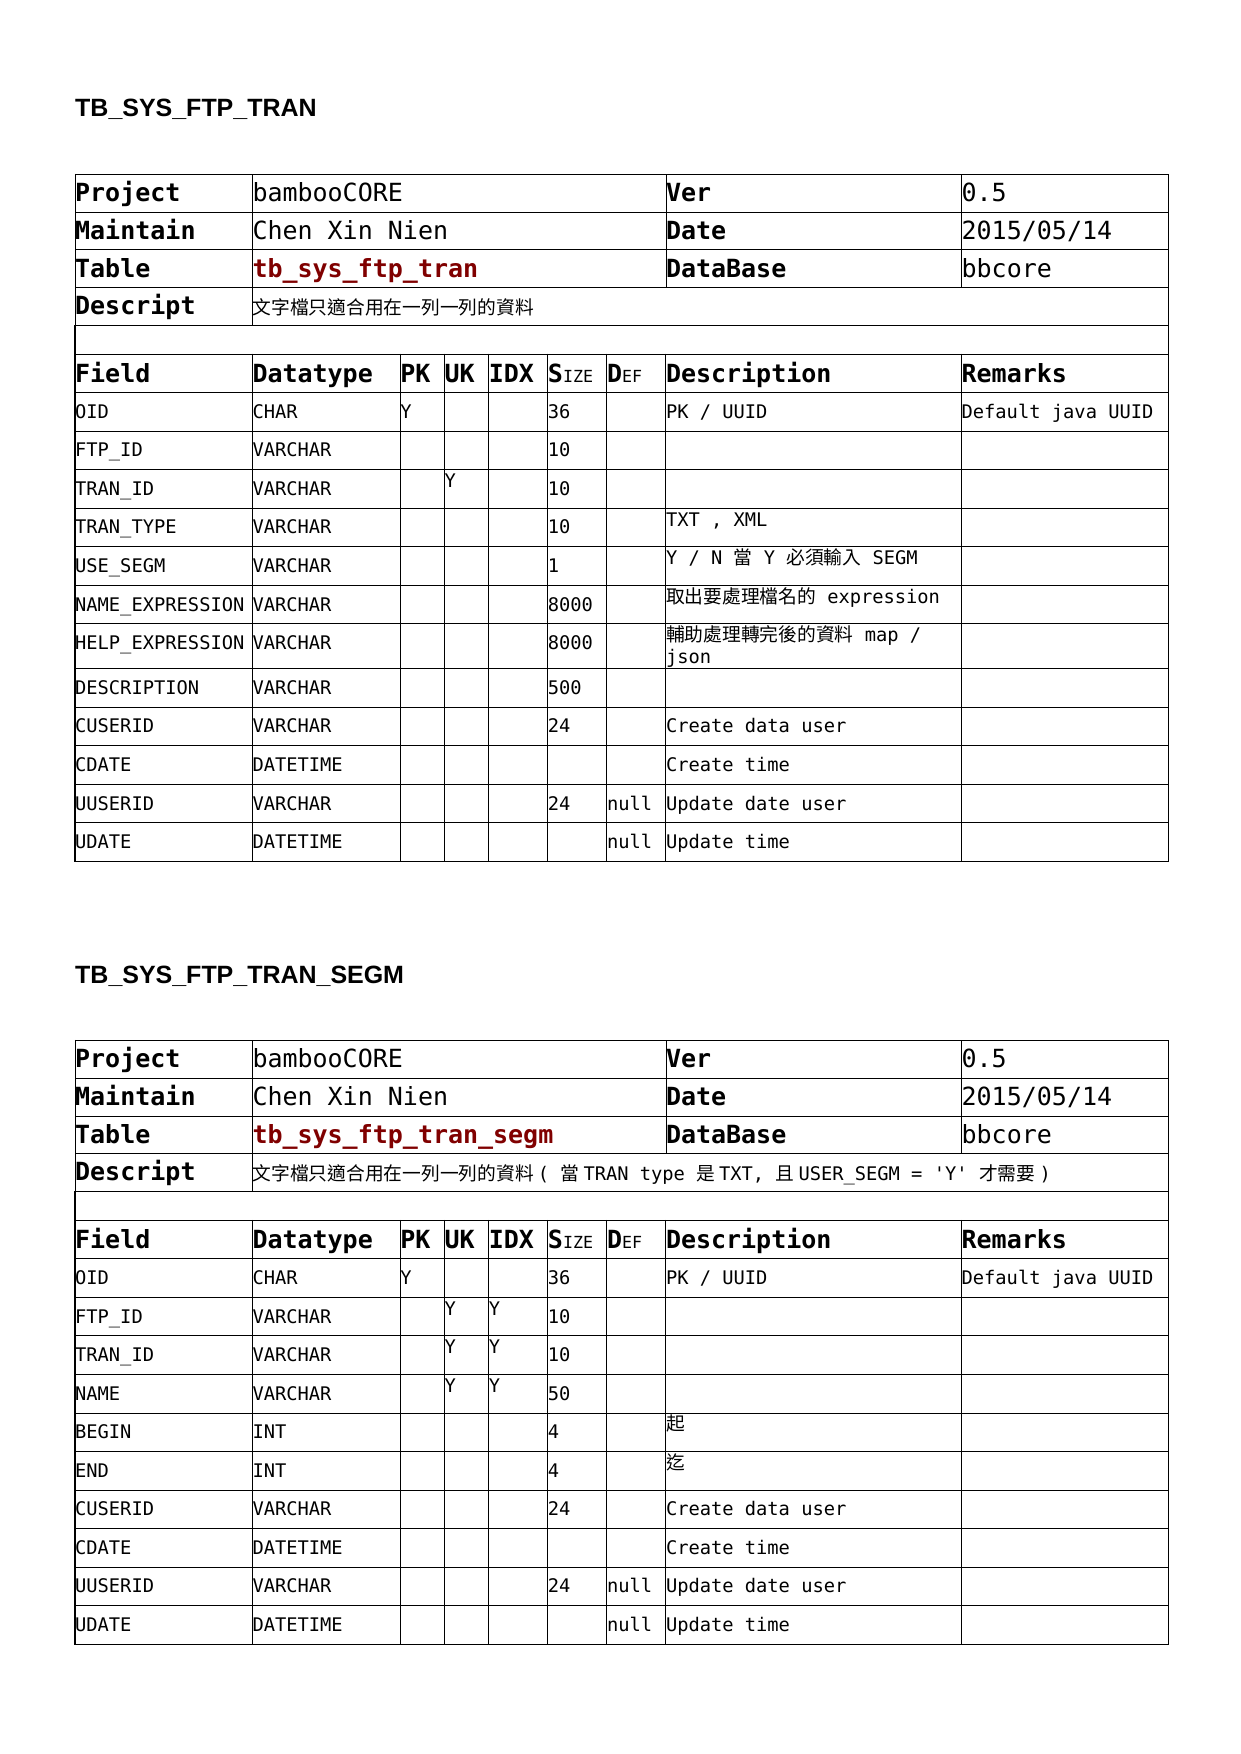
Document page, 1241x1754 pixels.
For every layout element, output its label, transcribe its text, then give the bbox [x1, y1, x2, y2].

table_cell BEGIN [76, 1414, 252, 1451]
table_cell [962, 1452, 1168, 1489]
table_cell VARCHAR [253, 547, 400, 585]
table_header 0.5 [962, 1041, 1168, 1078]
table_cell 36 [548, 1259, 606, 1297]
table_cell [962, 823, 1168, 861]
table_cell [1169, 707, 1181, 745]
table_cell [1169, 1297, 1181, 1335]
table_cell [489, 823, 547, 861]
table_cell [548, 746, 606, 784]
table_cell [1175, 1153, 1181, 1191]
table_cell [962, 586, 1168, 623]
table_cell VARCHAR [253, 1568, 400, 1605]
table_cell NAME [76, 1375, 252, 1412]
table_cell [1169, 745, 1181, 784]
table_cell Datatype [253, 355, 400, 392]
table_cell [607, 1336, 665, 1374]
table_cell DataBase [667, 250, 961, 287]
table_cell CHAR [253, 393, 400, 431]
table_cell [1169, 325, 1181, 353]
table_cell 輔助處理轉完後的資料 map / json [666, 624, 961, 668]
table_cell [962, 746, 1168, 784]
table_cell [489, 1529, 547, 1567]
table_cell USE_SEGM [76, 547, 252, 585]
table_cell [401, 547, 444, 585]
table_cell Description [666, 355, 961, 392]
table_cell [1169, 392, 1181, 431]
table_cell [962, 1298, 1168, 1335]
table_cell Descript [76, 288, 252, 325]
table_cell [489, 393, 547, 431]
table_cell [1175, 1116, 1181, 1153]
table_cell [1169, 1374, 1181, 1412]
table_cell tb_sys_ftp_tran [253, 250, 666, 287]
table_cell [76, 1192, 1168, 1220]
table_cell NAME_EXPRESSION [76, 586, 252, 623]
table_cell [607, 746, 665, 784]
table_cell 8000 [548, 624, 606, 668]
table_cell [489, 1568, 547, 1605]
table_cell [489, 1414, 547, 1451]
table_cell [962, 1568, 1168, 1605]
table_cell [401, 509, 444, 546]
table_cell [401, 1491, 444, 1528]
table_cell [548, 1529, 606, 1567]
table_cell [489, 1606, 547, 1644]
table_cell [962, 624, 1168, 668]
table_cell Description [666, 1221, 961, 1258]
table_cell [401, 1452, 444, 1489]
table_cell Y [401, 393, 444, 431]
table_cell [607, 1491, 665, 1528]
table_cell [401, 823, 444, 861]
table_cell [962, 509, 1168, 546]
table_cell 50 [548, 1375, 606, 1412]
table_cell [607, 1452, 665, 1489]
table_cell [489, 509, 547, 546]
table_cell PK / UUID [666, 393, 961, 431]
table_cell TRAN_TYPE [76, 509, 252, 546]
table_cell [445, 393, 488, 431]
table_cell [962, 1336, 1168, 1374]
table_cell HELP_EXPRESSION [76, 624, 252, 668]
table_cell Update date user [666, 1568, 961, 1605]
table_cell 8000 [548, 586, 606, 623]
table_cell [1169, 1413, 1181, 1451]
table_cell Table [76, 250, 252, 287]
table_cell Field [76, 1221, 252, 1258]
table_cell [962, 1414, 1168, 1451]
table_cell [962, 708, 1168, 745]
table_cell [1175, 287, 1181, 325]
table_cell UUSERID [76, 785, 252, 822]
table_header bambooCORE [253, 175, 666, 212]
table_cell [666, 470, 961, 508]
table_cell VARCHAR [253, 624, 400, 668]
table_cell [1169, 623, 1181, 668]
table_cell CUSERID [76, 708, 252, 745]
table_cell [1175, 212, 1181, 249]
table_cell Y [445, 470, 488, 508]
table_cell [1175, 1078, 1181, 1116]
table_cell VARCHAR [253, 1491, 400, 1528]
table_cell 迄 [666, 1452, 961, 1489]
table_cell [489, 746, 547, 784]
table_cell tb_sys_ftp_tran_segm [253, 1117, 666, 1153]
table_cell null [607, 1606, 665, 1644]
table_cell [489, 470, 547, 508]
table_cell [401, 669, 444, 707]
table_cell [401, 586, 444, 623]
table_cell [607, 1529, 665, 1567]
table_cell Y [489, 1336, 547, 1374]
table_cell [445, 1414, 488, 1451]
table_cell [401, 624, 444, 668]
table_cell [489, 669, 547, 707]
table_cell Maintain [76, 1079, 252, 1116]
table_cell [401, 1375, 444, 1412]
table_cell 文字檔只適合用在一列一列的資料 [253, 288, 1168, 325]
table_cell [607, 586, 665, 623]
table_cell [489, 547, 547, 585]
table_cell SIZE [548, 1221, 606, 1258]
table_cell Default java UUID [962, 393, 1168, 431]
table_cell UK [445, 1221, 488, 1258]
table_cell Table [76, 1117, 252, 1153]
table_cell [962, 1491, 1168, 1528]
table_cell [401, 1298, 444, 1335]
table_cell bbcore [962, 250, 1168, 287]
table_cell [445, 432, 488, 469]
table_cell [489, 432, 547, 469]
table_cell [607, 432, 665, 469]
table_cell [401, 1606, 444, 1644]
table_cell OID [76, 1259, 252, 1297]
table_header Project [76, 1041, 252, 1078]
table_cell DATETIME [253, 823, 400, 861]
table_cell [962, 1375, 1168, 1412]
table_header Ver [667, 1041, 961, 1078]
table_cell 文字檔只適合用在一列一列的資料 ( 當 TRAN type 是 TXT, 且 USER_SEGM = 'Y' 才需要 ) [253, 1154, 1168, 1191]
table_cell DATETIME [253, 1529, 400, 1567]
table_cell [489, 1259, 547, 1297]
table_cell Default java UUID [962, 1259, 1168, 1297]
table_cell Descript [76, 1154, 252, 1191]
table_cell [1169, 1605, 1181, 1644]
table_cell [1169, 469, 1181, 508]
table_cell [445, 1529, 488, 1567]
table_cell [1169, 1451, 1181, 1489]
table_cell VARCHAR [253, 470, 400, 508]
subtitle TB_SYS_FTP_TRAN [75, 89, 1165, 127]
table_cell END [76, 1452, 252, 1489]
table_cell Chen Xin Nien [253, 213, 666, 249]
table_cell null [607, 823, 665, 861]
table_cell UK [445, 355, 488, 392]
table_cell bbcore [962, 1117, 1168, 1153]
table_cell DESCRIPTION [76, 669, 252, 707]
table_cell FTP_ID [76, 432, 252, 469]
table_cell [962, 785, 1168, 822]
table_cell [607, 1375, 665, 1412]
table_cell [962, 547, 1168, 585]
table_cell Create data user [666, 708, 961, 745]
table_cell [1175, 249, 1181, 287]
table_cell [1169, 431, 1181, 469]
table_cell 4 [548, 1452, 606, 1489]
table_header 0.5 [962, 175, 1168, 212]
table_cell 1 [548, 547, 606, 585]
table_cell VARCHAR [253, 708, 400, 745]
table_cell DATETIME [253, 746, 400, 784]
table_cell [445, 1491, 488, 1528]
table_cell Datatype [253, 1221, 400, 1258]
table_cell Date [667, 1079, 961, 1116]
table_cell VARCHAR [253, 432, 400, 469]
table_cell UDATE [76, 823, 252, 861]
table_cell [401, 432, 444, 469]
table_cell VARCHAR [253, 669, 400, 707]
table_cell [666, 1336, 961, 1374]
table_cell CDATE [76, 746, 252, 784]
table_cell [401, 1336, 444, 1374]
table_cell 500 [548, 669, 606, 707]
table_header bambooCORE [253, 1041, 666, 1078]
table_cell UDATE [76, 1606, 252, 1644]
table_cell TRAN_ID [76, 1336, 252, 1374]
table_cell [489, 624, 547, 668]
table_cell null [607, 785, 665, 822]
table_cell Y [489, 1375, 547, 1412]
table_cell SIZE [548, 355, 606, 392]
table_cell [445, 624, 488, 668]
table_cell [666, 1298, 961, 1335]
table_cell Update time [666, 1606, 961, 1644]
table_cell Maintain [76, 213, 252, 249]
table_cell [445, 785, 488, 822]
table_cell VARCHAR [253, 1375, 400, 1412]
table_cell [1169, 668, 1181, 707]
table_cell [489, 785, 547, 822]
table_cell [489, 586, 547, 623]
table_cell [1169, 546, 1181, 585]
table_cell [445, 823, 488, 861]
table_cell 36 [548, 393, 606, 431]
table_cell [401, 470, 444, 508]
table_cell Y / N 當 Y 必須輸入 SEGM [666, 547, 961, 585]
table_cell Y [489, 1298, 547, 1335]
table_cell [1169, 822, 1181, 861]
table_cell Y [445, 1298, 488, 1335]
table_cell [1169, 1258, 1181, 1297]
table_cell VARCHAR [253, 509, 400, 546]
table_cell [401, 1529, 444, 1567]
table_header [1175, 1040, 1181, 1078]
table_cell TRAN_ID [76, 470, 252, 508]
table_cell Create data user [666, 1491, 961, 1528]
table_cell 10 [548, 509, 606, 546]
table_cell INT [253, 1452, 400, 1489]
table_cell [489, 708, 547, 745]
table_header Project [76, 175, 252, 212]
table_cell [1169, 1490, 1181, 1528]
table_cell Y [445, 1375, 488, 1412]
table_cell 2015/05/14 [962, 1079, 1168, 1116]
table_cell [445, 586, 488, 623]
table_cell [1169, 1220, 1181, 1258]
table_cell 24 [548, 785, 606, 822]
table_cell [607, 624, 665, 668]
table_cell [962, 432, 1168, 469]
table_cell [1169, 1335, 1181, 1374]
table_header [1175, 174, 1181, 212]
table_cell [962, 669, 1168, 707]
table_cell VARCHAR [253, 1336, 400, 1374]
table_cell 10 [548, 432, 606, 469]
table_header Ver [667, 175, 961, 212]
table_cell null [607, 1568, 665, 1605]
table_cell Update date user [666, 785, 961, 822]
table_cell 10 [548, 1298, 606, 1335]
table_cell 4 [548, 1414, 606, 1451]
table_cell [401, 785, 444, 822]
table_cell Create time [666, 746, 961, 784]
table_cell [445, 1606, 488, 1644]
table_cell [445, 669, 488, 707]
table_cell UUSERID [76, 1568, 252, 1605]
table_cell Remarks [962, 355, 1168, 392]
table_cell [962, 1606, 1168, 1644]
table_cell DataBase [667, 1117, 961, 1153]
table_cell [76, 326, 1168, 353]
table_cell Date [667, 213, 961, 249]
table_cell Remarks [962, 1221, 1168, 1258]
table_cell 24 [548, 708, 606, 745]
table_cell Field [76, 355, 252, 392]
table_cell [445, 746, 488, 784]
table_cell FTP_ID [76, 1298, 252, 1335]
table_cell [489, 1452, 547, 1489]
table_cell CDATE [76, 1529, 252, 1567]
table_cell DEF [607, 355, 665, 392]
table_cell [401, 746, 444, 784]
table_cell 取出要處理檔名的 expression [666, 586, 961, 623]
table_cell PK [401, 355, 444, 392]
table_cell PK / UUID [666, 1259, 961, 1297]
table_cell [1169, 1528, 1181, 1567]
table_cell Chen Xin Nien [253, 1079, 666, 1116]
table_cell IDX [489, 355, 547, 392]
table_cell [962, 470, 1168, 508]
table_cell INT [253, 1414, 400, 1451]
table_cell [607, 547, 665, 585]
table_cell VARCHAR [253, 1298, 400, 1335]
table_cell [962, 1529, 1168, 1567]
table_cell 2015/05/14 [962, 213, 1168, 249]
table_cell [1169, 784, 1181, 822]
table_cell 24 [548, 1568, 606, 1605]
table_cell PK [401, 1221, 444, 1258]
table_cell [401, 708, 444, 745]
table_cell [666, 1375, 961, 1412]
table_cell [1169, 354, 1181, 392]
table_cell [445, 1259, 488, 1297]
table_cell [548, 823, 606, 861]
table_cell [607, 1414, 665, 1451]
table_cell [607, 1259, 665, 1297]
table_cell DATETIME [253, 1606, 400, 1644]
table_cell [607, 708, 665, 745]
table_cell CUSERID [76, 1491, 252, 1528]
table_cell [445, 1568, 488, 1605]
table_cell [489, 1491, 547, 1528]
table_cell DEF [607, 1221, 665, 1258]
table_cell Update time [666, 823, 961, 861]
table_cell Y [445, 1336, 488, 1374]
table_cell [666, 432, 961, 469]
table_cell [445, 1452, 488, 1489]
table_cell [1169, 508, 1181, 546]
table_cell IDX [489, 1221, 547, 1258]
table_cell [401, 1568, 444, 1605]
table_cell TXT , XML [666, 509, 961, 546]
table_cell [1169, 1567, 1181, 1605]
table_cell [607, 393, 665, 431]
table_cell [445, 708, 488, 745]
table_cell [401, 1414, 444, 1451]
table_cell [1169, 585, 1181, 623]
table_cell [548, 1606, 606, 1644]
table_cell 10 [548, 470, 606, 508]
table_cell OID [76, 393, 252, 431]
table_cell [607, 1298, 665, 1335]
table_cell 10 [548, 1336, 606, 1374]
table_cell [607, 470, 665, 508]
table_cell VARCHAR [253, 586, 400, 623]
table_cell VARCHAR [253, 785, 400, 822]
table_cell [445, 509, 488, 546]
table_cell [1169, 1191, 1181, 1220]
table_cell 24 [548, 1491, 606, 1528]
table_cell Y [401, 1259, 444, 1297]
table_cell CHAR [253, 1259, 400, 1297]
table_cell Create time [666, 1529, 961, 1567]
table_cell [666, 669, 961, 707]
table_cell [445, 547, 488, 585]
subtitle TB_SYS_FTP_TRAN_SEGM [75, 956, 1165, 993]
table_cell [607, 669, 665, 707]
table_cell [607, 509, 665, 546]
table_cell 起 [666, 1414, 961, 1451]
